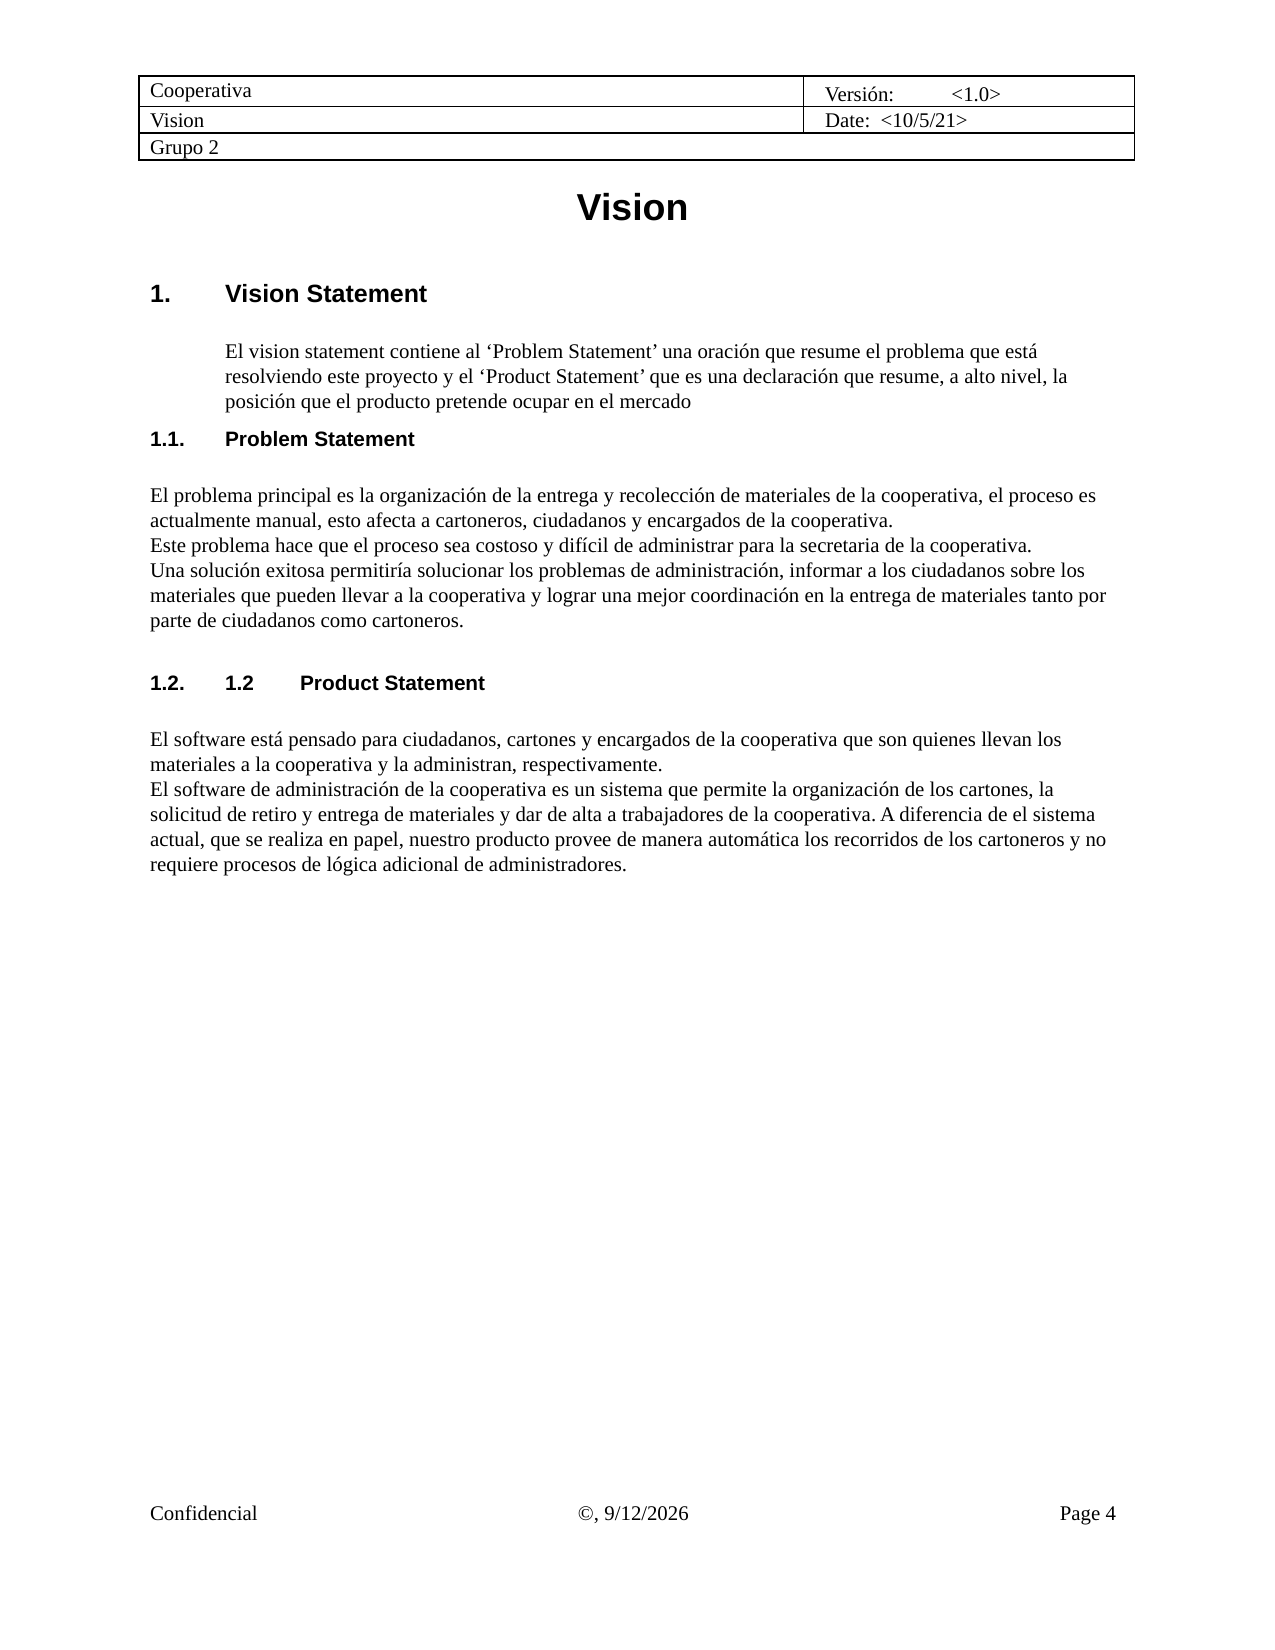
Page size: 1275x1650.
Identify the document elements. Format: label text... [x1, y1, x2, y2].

subtitle Visión [150, 185, 1125, 228]
text Este problema hace que el proceso sea costoso y difícil de administrar para la secretaria de la cooperativa. [150, 532, 1125, 557]
subtitle 1.2 Product Statement [150, 670, 1125, 695]
subtitle Problem Statement [150, 426, 1125, 451]
text Una solución exitosa permitiría solucionar los problemas de administración, informar a los ciudadanos sobre los materiales que pueden llevar a la cooperativa y lograr una mejor coordinación en la entrega de materiales tanto por parte de ciudadanos como cartoneros. [150, 557, 1125, 632]
subtitle Vision Statement [150, 278, 1125, 307]
text El software de administración de la cooperativa es un sistema que permite la organización de los cartones, la solicitud de retiro y entrega de materiales y dar de alta a trabajadores de la cooperativa. A diferencia de el sistema actual, que se realiza en papel, nuestro producto provee de manera automática los recorridos de los cartoneros y no requiere procesos de lógica adicional de administradores. [150, 776, 1125, 876]
text El software está pensado para ciudadanos, cartones y encargados de la cooperativa que son quienes llevan los materiales a la cooperativa y la administran, respectivamente. [150, 726, 1125, 776]
text El vision statement contiene al ‘Problem Statement’ una oración que resume el problema que está resolviendo este proyecto y el ‘Product Statement’ que es una declaración que resume, a alto nivel, la posición que el producto pretende ocupar en el mercado [225, 338, 1125, 413]
text El problema principal es la organización de la entrega y recolección de materiales de la cooperativa, el proceso es actualmente manual, esto afecta a cartoneros, ciudadanos y encargados de la cooperativa. [150, 482, 1125, 532]
